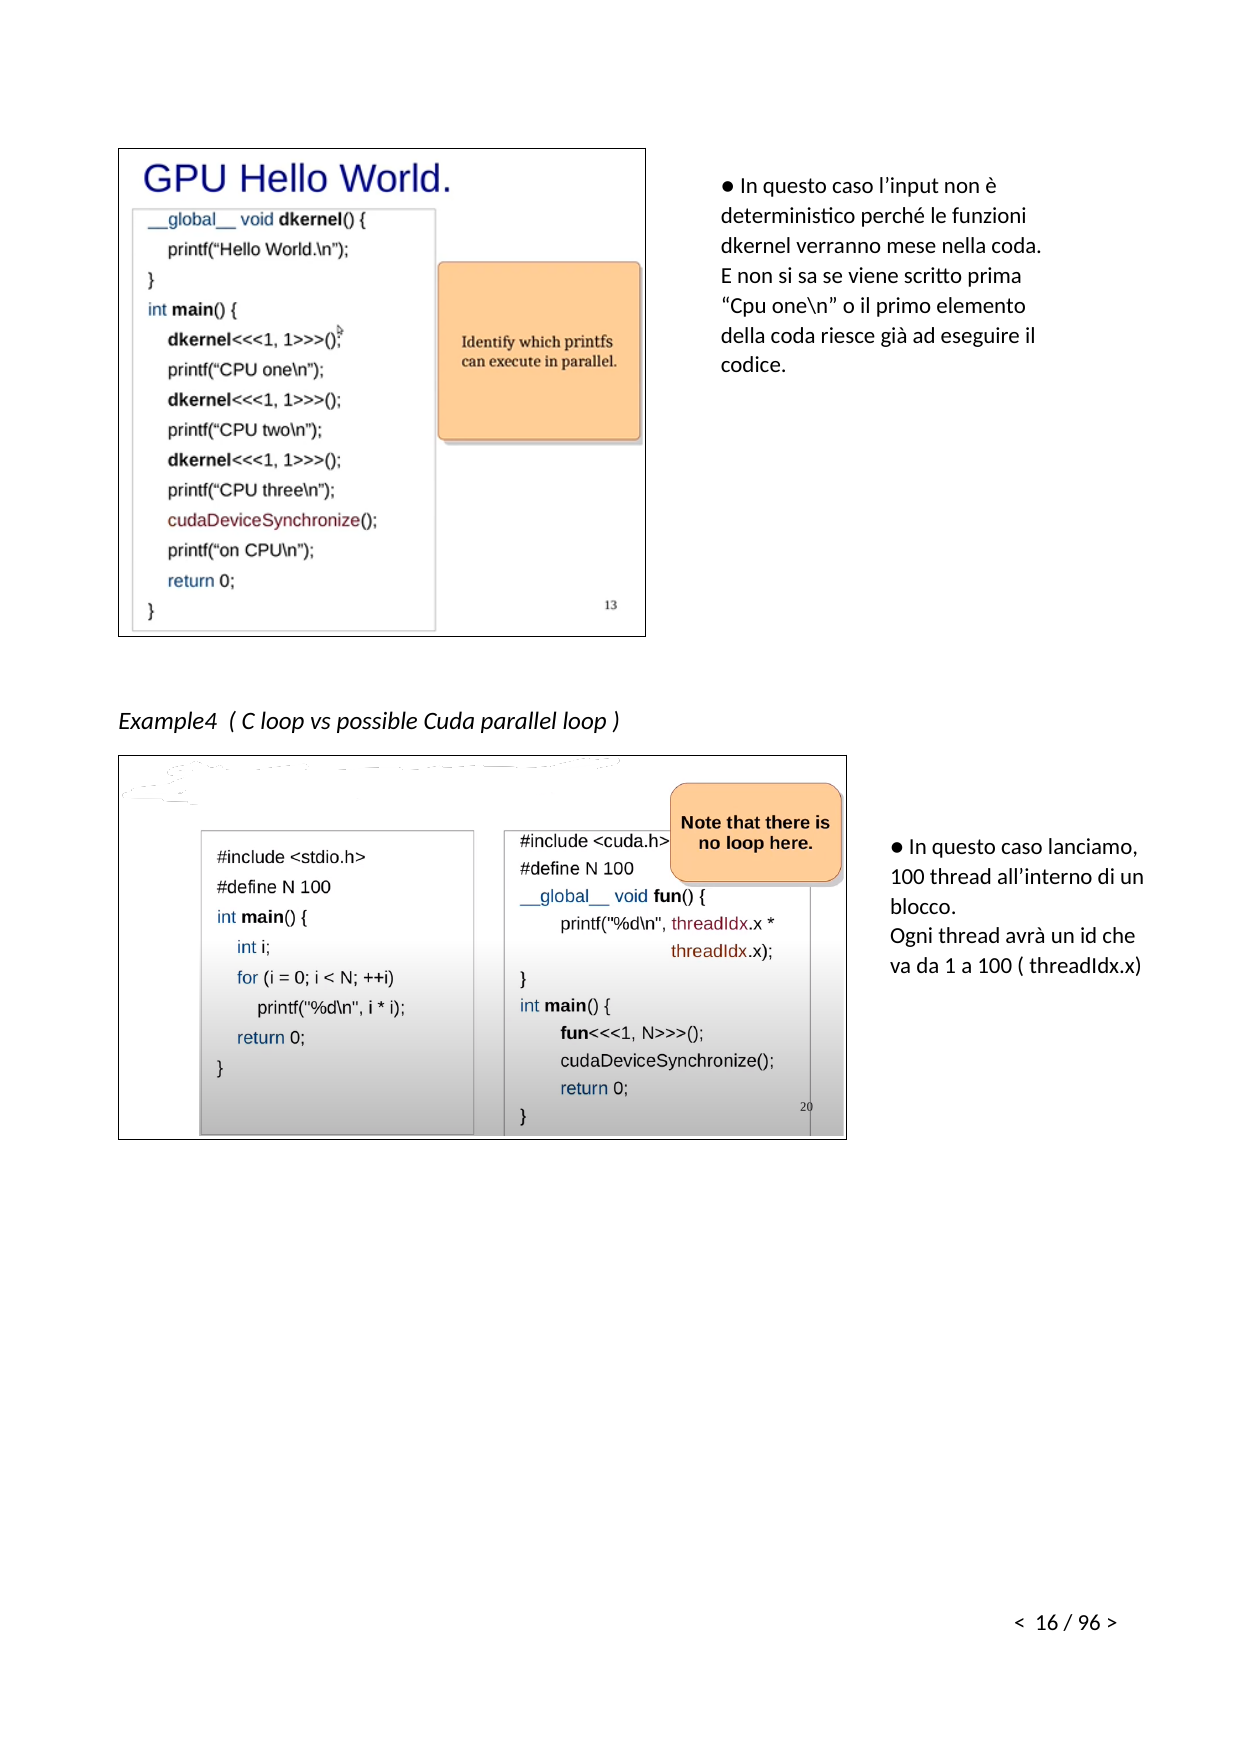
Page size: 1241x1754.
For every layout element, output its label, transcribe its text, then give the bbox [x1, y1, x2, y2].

text Example4 ( C loop vs possible Cuda parallel loop ) [118, 705, 1122, 736]
picture [121, 150, 643, 634]
picture [121, 757, 844, 1136]
